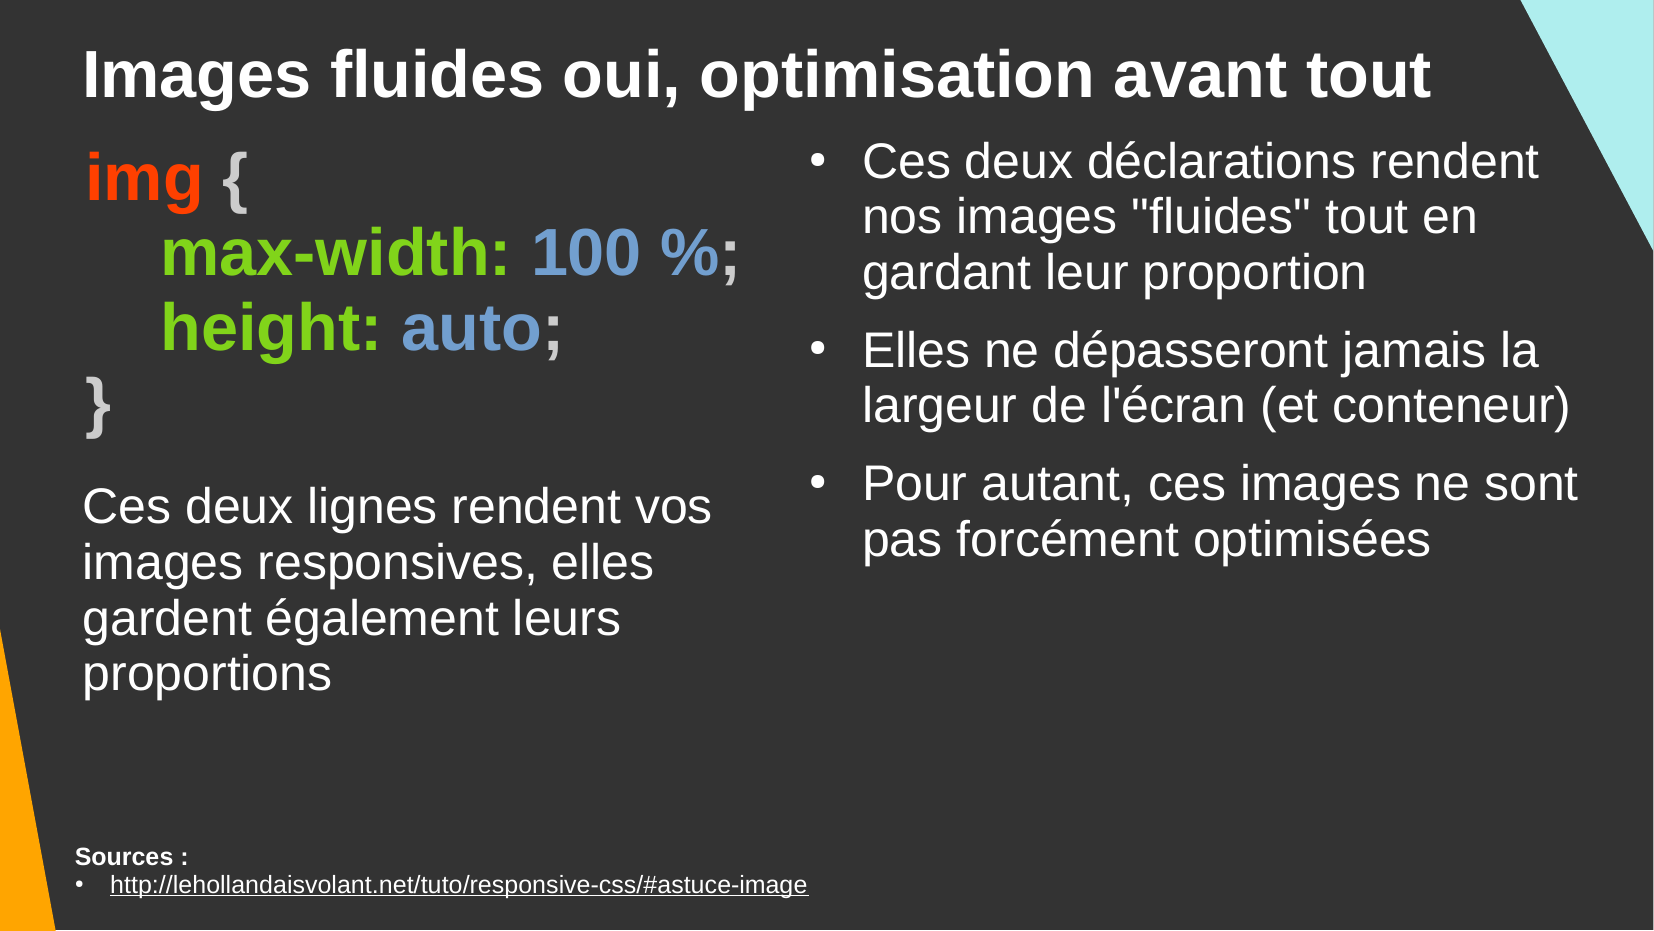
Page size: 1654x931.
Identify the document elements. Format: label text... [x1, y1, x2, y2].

text_box [0, 629, 56, 931]
list Ces deux déclarations rendent nos images "fluides" tout en gardant leur proportion Elles ne dépasseront jamais la largeur de l'écran (et conteneur) Pour autant, ces images ne sont pas forcément optimisées [791, 132, 1583, 579]
title Images fluides oui, optimisation avant tout [82, 37, 1571, 114]
text_box img { max-width: 100 %; height: auto; } [70, 132, 780, 447]
title Ces deux lignes rendent vos images responsives, elles gardent également leurs proportions [82, 478, 745, 702]
text_box [1520, 0, 1654, 253]
text_box Sources : http://lehollandaisvolant.net/tuto/responsive-css/#astuce-image [60, 835, 1546, 907]
